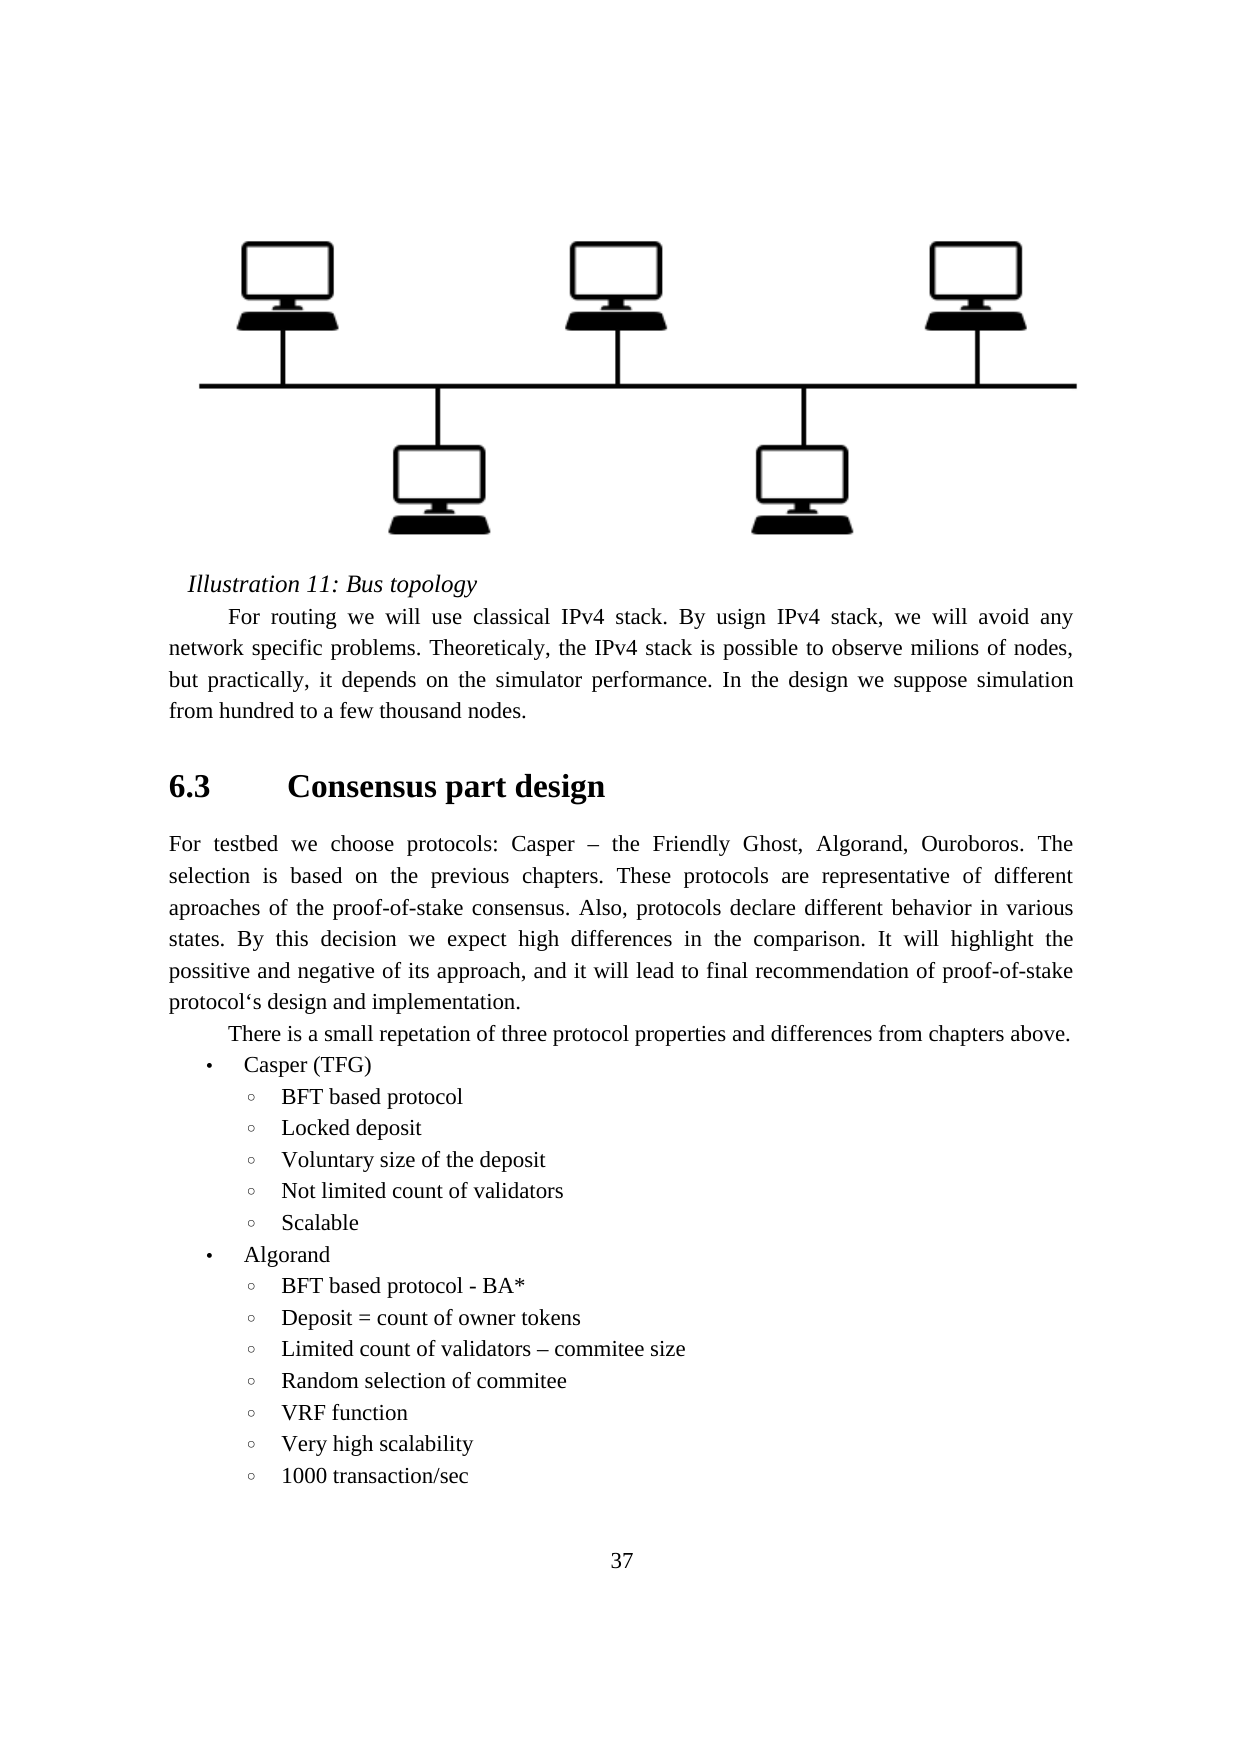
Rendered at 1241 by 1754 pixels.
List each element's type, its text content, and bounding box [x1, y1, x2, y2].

list VRF function [244, 1398, 1075, 1425]
picture [187, 229, 1088, 555]
text Illustration 11: Bus topology [187, 555, 1087, 598]
text For routing we will use classical IPv4 stack. By usign IPv4 stack, we will avoid any network specific problems. Theoreticaly, the IPv4 stack is possible to observe milions of nodes, but practically, it depends on the simulator performance. In the design we suppose simulation from hundred to a few thousand nodes. [169, 207, 1087, 724]
list 1000 transaction/sec [244, 1462, 1075, 1488]
text There is a small repetation of three protocol properties and differences from chapters above. [169, 1020, 1075, 1046]
list BFT based protocol [244, 1083, 1075, 1109]
list Not limited count of validators [244, 1178, 1075, 1204]
list Random selection of commitee [244, 1367, 1075, 1393]
list Algorand [206, 1241, 1075, 1267]
list Casper (TFG) [206, 1051, 1075, 1078]
text For testbed we choose protocols: Casper – the Friendly Ghost, Algorand, Ouroboros. The selection is based on the previous chapters. These protocols are representative of different aproaches of the proof-of-stake consensus. Also, protocols declare different behavior in various states. By this decision we expect high differences in the comparison. It will highlight the possitive and negative of its approach, and it will lead to final recommendation of proof-of-stake protocol‘s design and implementation. [169, 830, 1075, 1014]
list Very high scalability [244, 1430, 1075, 1456]
list BFT based protocol - BA* [244, 1272, 1075, 1299]
list Voluntary size of the deposit [244, 1146, 1075, 1172]
list Locked deposit [244, 1114, 1075, 1141]
list Deposit = count of owner tokens [244, 1304, 1075, 1330]
subtitle Consensus part design [169, 767, 1075, 805]
list Scalable [244, 1209, 1075, 1236]
list Limited count of validators – commitee size [244, 1335, 1075, 1362]
